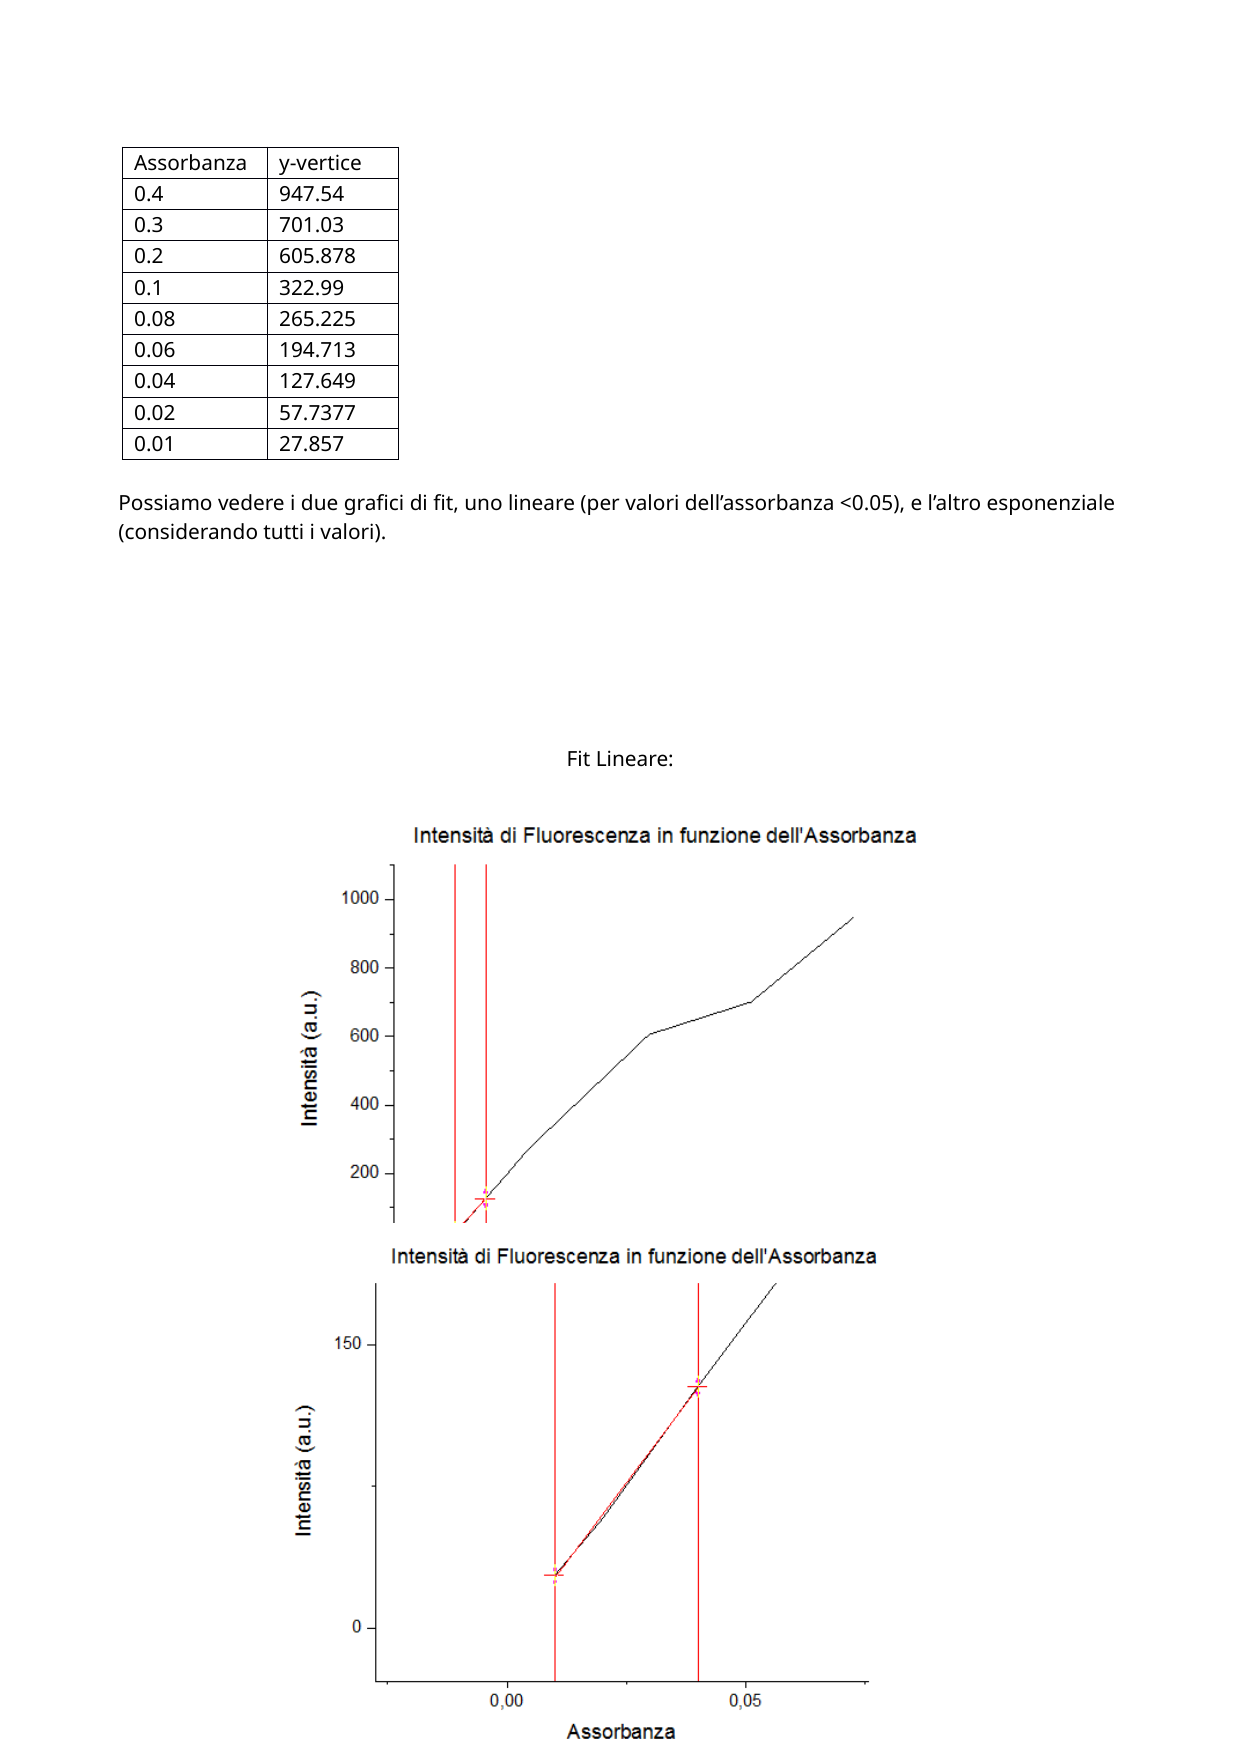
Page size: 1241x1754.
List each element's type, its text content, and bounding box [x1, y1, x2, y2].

table_cell 0.4 [123, 179, 267, 209]
table_header y-vertice [268, 148, 398, 178]
table_cell 0.02 [123, 398, 267, 428]
table_cell 0.1 [123, 273, 267, 303]
table_cell 0.06 [123, 335, 267, 365]
table_cell 701.03 [268, 210, 398, 240]
text Possiamo vedere i due grafici di fit, uno lineare (per valori dell’assorbanza <0.05), e l’altro esponenziale (considerando tutti i valori). [118, 488, 1122, 545]
table_cell 0.04 [123, 366, 267, 397]
picture [270, 801, 953, 1754]
table_cell 57.7377 [268, 398, 398, 428]
table_cell 0.01 [123, 429, 267, 459]
table_cell 0.08 [123, 304, 267, 334]
table_header Assorbanza [123, 148, 267, 178]
table_cell 322.99 [268, 273, 398, 303]
table_cell 127.649 [268, 366, 398, 397]
table_cell 194.713 [268, 335, 398, 365]
table_cell 947.54 [268, 179, 398, 209]
table_cell 0.2 [123, 241, 267, 272]
table_cell 27.857 [268, 429, 398, 459]
text Fit Lineare: [118, 744, 1122, 773]
table_cell 265.225 [268, 304, 398, 334]
table_cell 0.3 [123, 210, 267, 240]
table_cell 605.878 [268, 241, 398, 272]
